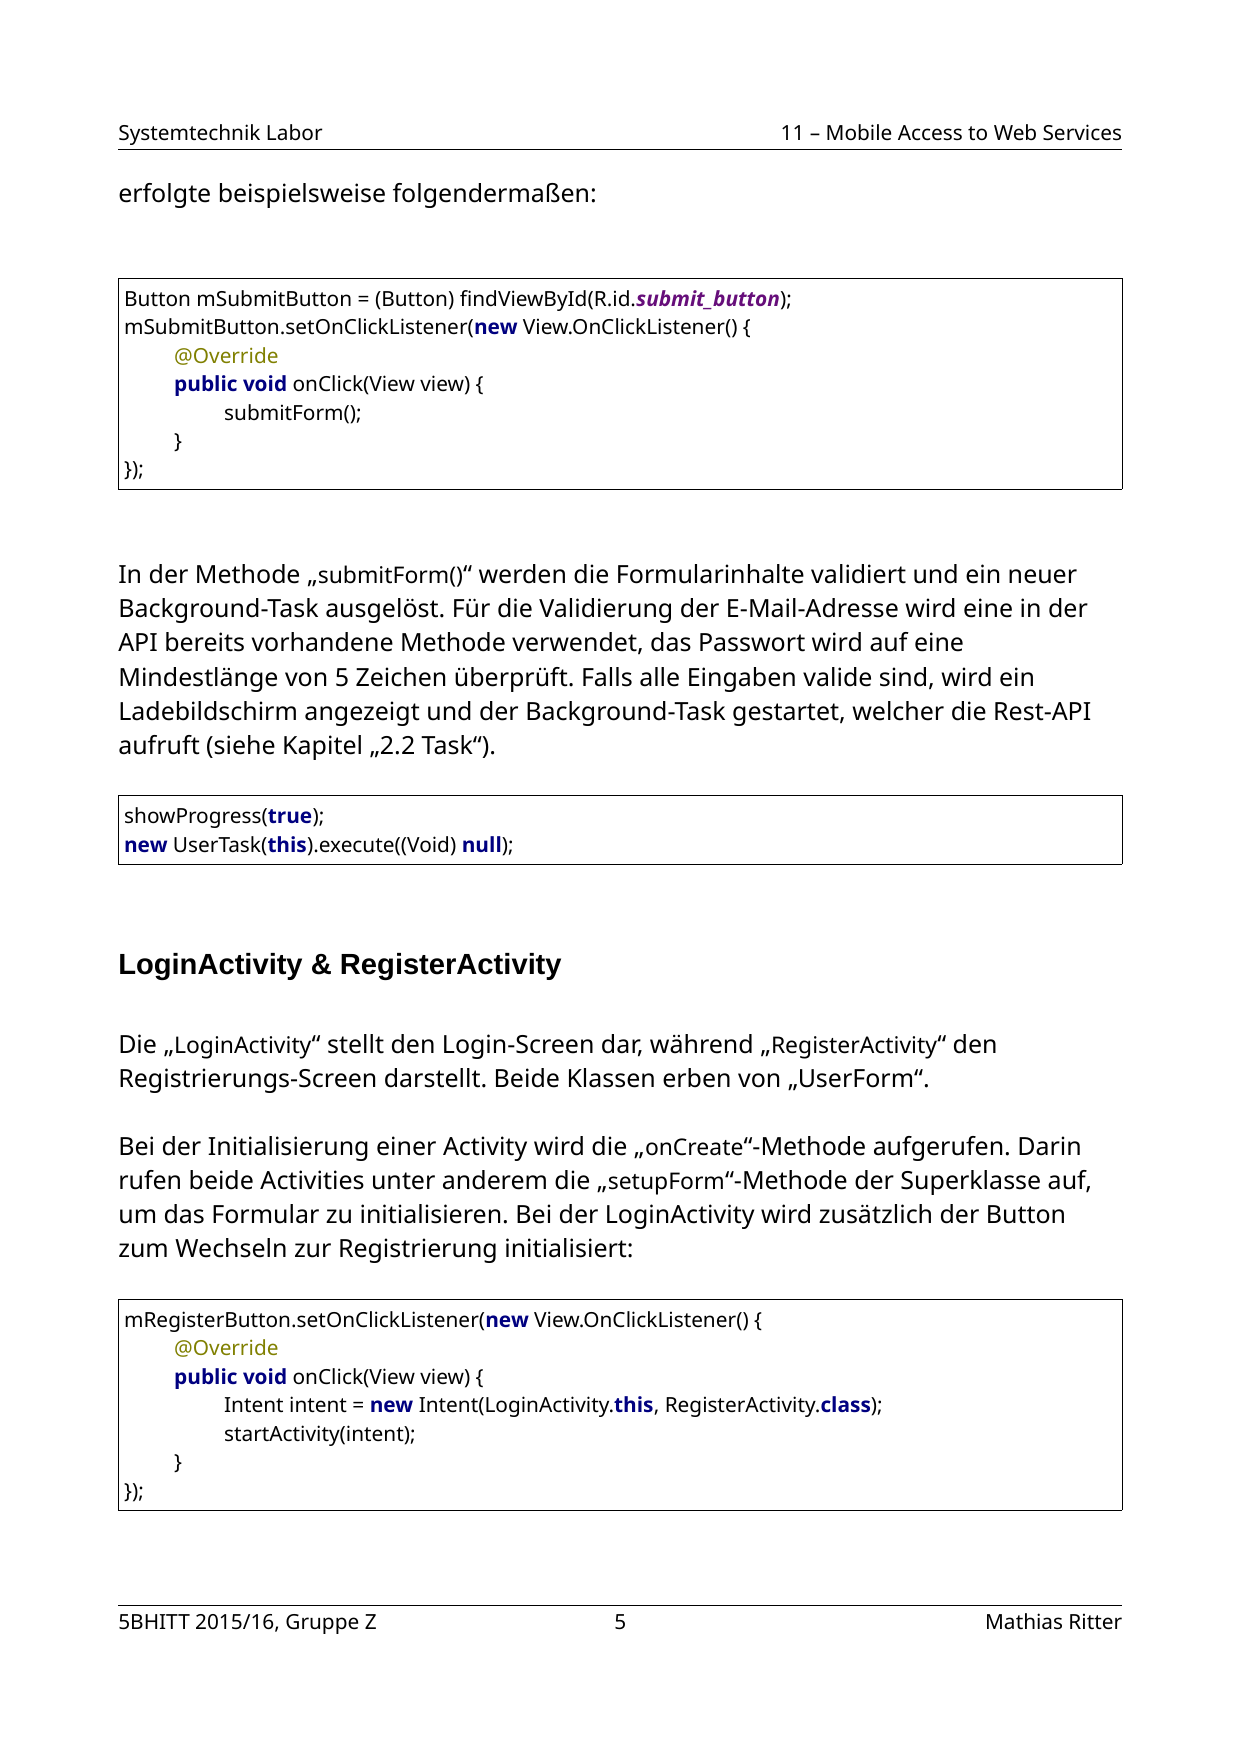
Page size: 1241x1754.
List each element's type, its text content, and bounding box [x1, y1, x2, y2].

table_header showProgress(true); new UserTask(this).execute((Void) null); [119, 796, 1122, 864]
text erfolgte beispielsweise folgendermaßen: [118, 176, 1122, 210]
subtitle LoginActivity & RegisterActivity [118, 947, 1122, 980]
text Die „LoginActivity“ stellt den Login-Screen dar, während „RegisterActivity“ den Registrierungs-Screen darstellt. Beide Klassen erben von „UserForm“. [118, 1027, 1122, 1095]
text In der Methode „submitForm()“ werden die Formularinhalte validiert und ein neuer Background-Task ausgelöst. Für die Validierung der E-Mail-Adresse wird eine in der API bereits vorhandene Methode verwendet, das Passwort wird auf eine Mindestlänge von 5 Zeichen überprüft. Falls alle Eingaben valide sind, wird ein Ladebildschirm angezeigt und der Background-Task gestartet, welcher die Rest-API aufruft (siehe Kapitel „2.2 Task“). [118, 557, 1122, 761]
table_header mRegisterButton.setOnClickListener(new View.OnClickListener() { @Override public void onClick(View view) { Intent intent = new Intent(LoginActivity.this, RegisterActivity.class); startActivity(intent); } }); [119, 1300, 1122, 1510]
table_header Button mSubmitButton = (Button) findViewById(R.id.submit_button); mSubmitButton.setOnClickListener(new View.OnClickListener() { @Override public void onClick(View view) { submitForm(); } }); [119, 279, 1122, 489]
text Bei der Initialisierung einer Activity wird die „onCreate“-Methode aufgerufen. Darin rufen beide Activities unter anderem die „setupForm“-Methode der Superklasse auf, um das Formular zu initialisieren. Bei der LoginActivity wird zusätzlich der Button zum Wechseln zur Registrierung initialisiert: [118, 1129, 1122, 1265]
